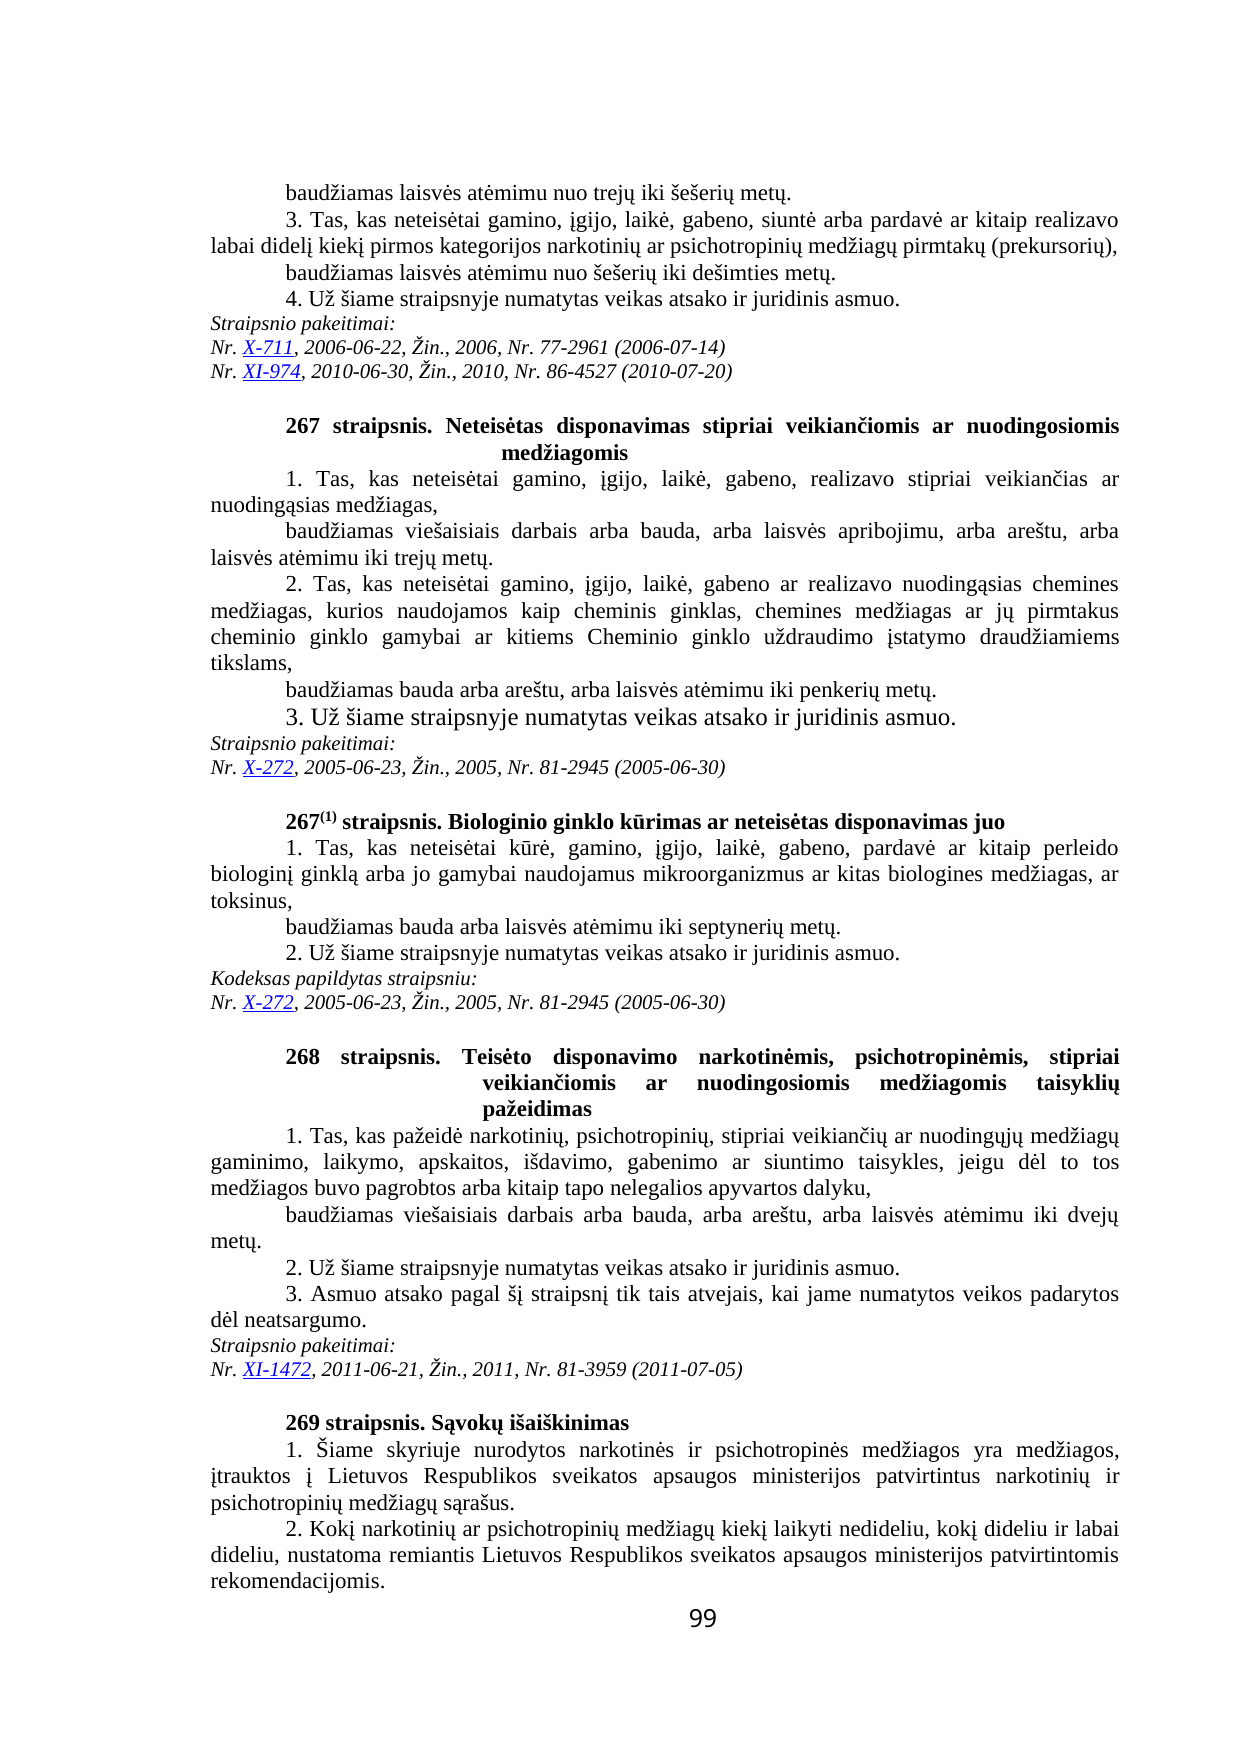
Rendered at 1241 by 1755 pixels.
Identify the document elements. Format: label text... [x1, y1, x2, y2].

text Nr. X-272, 2005-06-23, Žin., 2005, Nr. 81-2945 (2005-06-30) [210, 755, 1120, 779]
text Nr. XI-1472, 2011-06-21, Žin., 2011, Nr. 81-3959 (2011-07-05) [210, 1357, 1120, 1381]
text 2. Už šiame straipsnyje numatytas veikas atsako ir juridinis asmuo. [210, 939, 1120, 966]
text 269 straipsnis. Sąvokų išaiškinimas [210, 1409, 1120, 1436]
text 3. Tas, kas neteisėtai gamino, įgijo, laikė, gabeno, siuntė arba pardavė ar kitaip realizavo labai didelį kiekį pirmos kategorijos narkotinių ar psichotropinių medžiagų pirmtakų (prekursorių), [210, 206, 1120, 258]
text 3. Asmuo atsako pagal šį straipsnį tik tais atvejais, kai jame numatytos veikos padarytos dėl neatsargumo. [210, 1280, 1120, 1333]
text 4. Už šiame straipsnyje numatytas veikas atsako ir juridinis asmuo. [210, 285, 1120, 311]
text Nr. XI-974, 2010-06-30, Žin., 2010, Nr. 86-4527 (2010-07-20) [210, 359, 1120, 383]
text 267(1) straipsnis. Biologinio ginklo kūrimas ar neteisėtas disponavimas juo [210, 808, 1120, 834]
text baudžiamas bauda arba laisvės atėmimu iki septynerių metų. [210, 913, 1120, 939]
text Straipsnio pakeitimai: [210, 1333, 1120, 1357]
text baudžiamas viešaisiais darbais arba bauda, arba areštu, arba laisvės atėmimu iki dvejų metų. [210, 1201, 1120, 1253]
text 267 straipsnis. Neteisėtas disponavimas stipriai veikiančiomis ar nuodingosiomis medžiagomis [285, 412, 1120, 465]
text Nr. X-711, 2006-06-22, Žin., 2006, Nr. 77-2961 (2006-07-14) [210, 335, 1120, 359]
text 268 straipsnis. Teisėto disponavimo narkotinėmis, psichotropinėmis, stipriai veikiančiomis ar nuodingosiomis medžiagomis taisyklių pažeidimas [285, 1043, 1120, 1122]
text baudžiamas laisvės atėmimu nuo trejų iki šešerių metų. [210, 179, 1120, 206]
text 1. Tas, kas pažeidė narkotinių, psichotropinių, stipriai veikiančių ar nuodingųjų medžiagų gaminimo, laikymo, apskaitos, išdavimo, gabenimo ar siuntimo taisykles, jeigu dėl to tos medžiagos buvo pagrobtos arba kitaip tapo nelegalios apyvartos dalyku, [210, 1122, 1120, 1201]
text 2. Kokį narkotinių ar psichotropinių medžiagų kiekį laikyti nedideliu, kokį dideliu ir labai dideliu, nustatoma remiantis Lietuvos Respublikos sveikatos apsaugos ministerijos patvirtintomis rekomendacijomis. [210, 1515, 1120, 1594]
text 2. Už šiame straipsnyje numatytas veikas atsako ir juridinis asmuo. [210, 1253, 1120, 1280]
text baudžiamas laisvės atėmimu nuo šešerių iki dešimties metų. [210, 258, 1120, 285]
text baudžiamas bauda arba areštu, arba laisvės atėmimu iki penkerių metų. [210, 676, 1120, 702]
text 1. Šiame skyriuje nurodytos narkotinės ir psichotropinės medžiagos yra medžiagos, įtrauktos į Lietuvos Respublikos sveikatos apsaugos ministerijos patvirtintus narkotinių ir psichotropinių medžiagų sąrašus. [210, 1436, 1120, 1515]
text baudžiamas viešaisiais darbais arba bauda, arba laisvės apribojimu, arba areštu, arba laisvės atėmimu iki trejų metų. [210, 518, 1120, 570]
text 1. Tas, kas neteisėtai gamino, įgijo, laikė, gabeno, realizavo stipriai veikiančias ar nuodingąsias medžiagas, [210, 465, 1120, 518]
text 1. Tas, kas neteisėtai kūrė, gamino, įgijo, laikė, gabeno, pardavė ar kitaip perleido biologinį ginklą arba jo gamybai naudojamus mikroorganizmus ar kitas biologines medžiagas, ar toksinus, [210, 834, 1120, 913]
text Nr. X-272, 2005-06-23, Žin., 2005, Nr. 81-2945 (2005-06-30) [210, 990, 1120, 1014]
text 2. Tas, kas neteisėtai gamino, įgijo, laikė, gabeno ar realizavo nuodingąsias chemines medžiagas, kurios naudojamos kaip cheminis ginklas, chemines medžiagas ar jų pirmtakus cheminio ginklo gamybai ar kitiems Cheminio ginklo uždraudimo įstatymo draudžiamiems tikslams, [210, 570, 1120, 676]
text Kodeksas papildytas straipsniu: [210, 966, 1120, 990]
text Straipsnio pakeitimai: [210, 311, 1120, 335]
text 3. Už šiame straipsnyje numatytas veikas atsako ir juridinis asmuo. [210, 702, 1120, 731]
text Straipsnio pakeitimai: [210, 731, 1120, 755]
